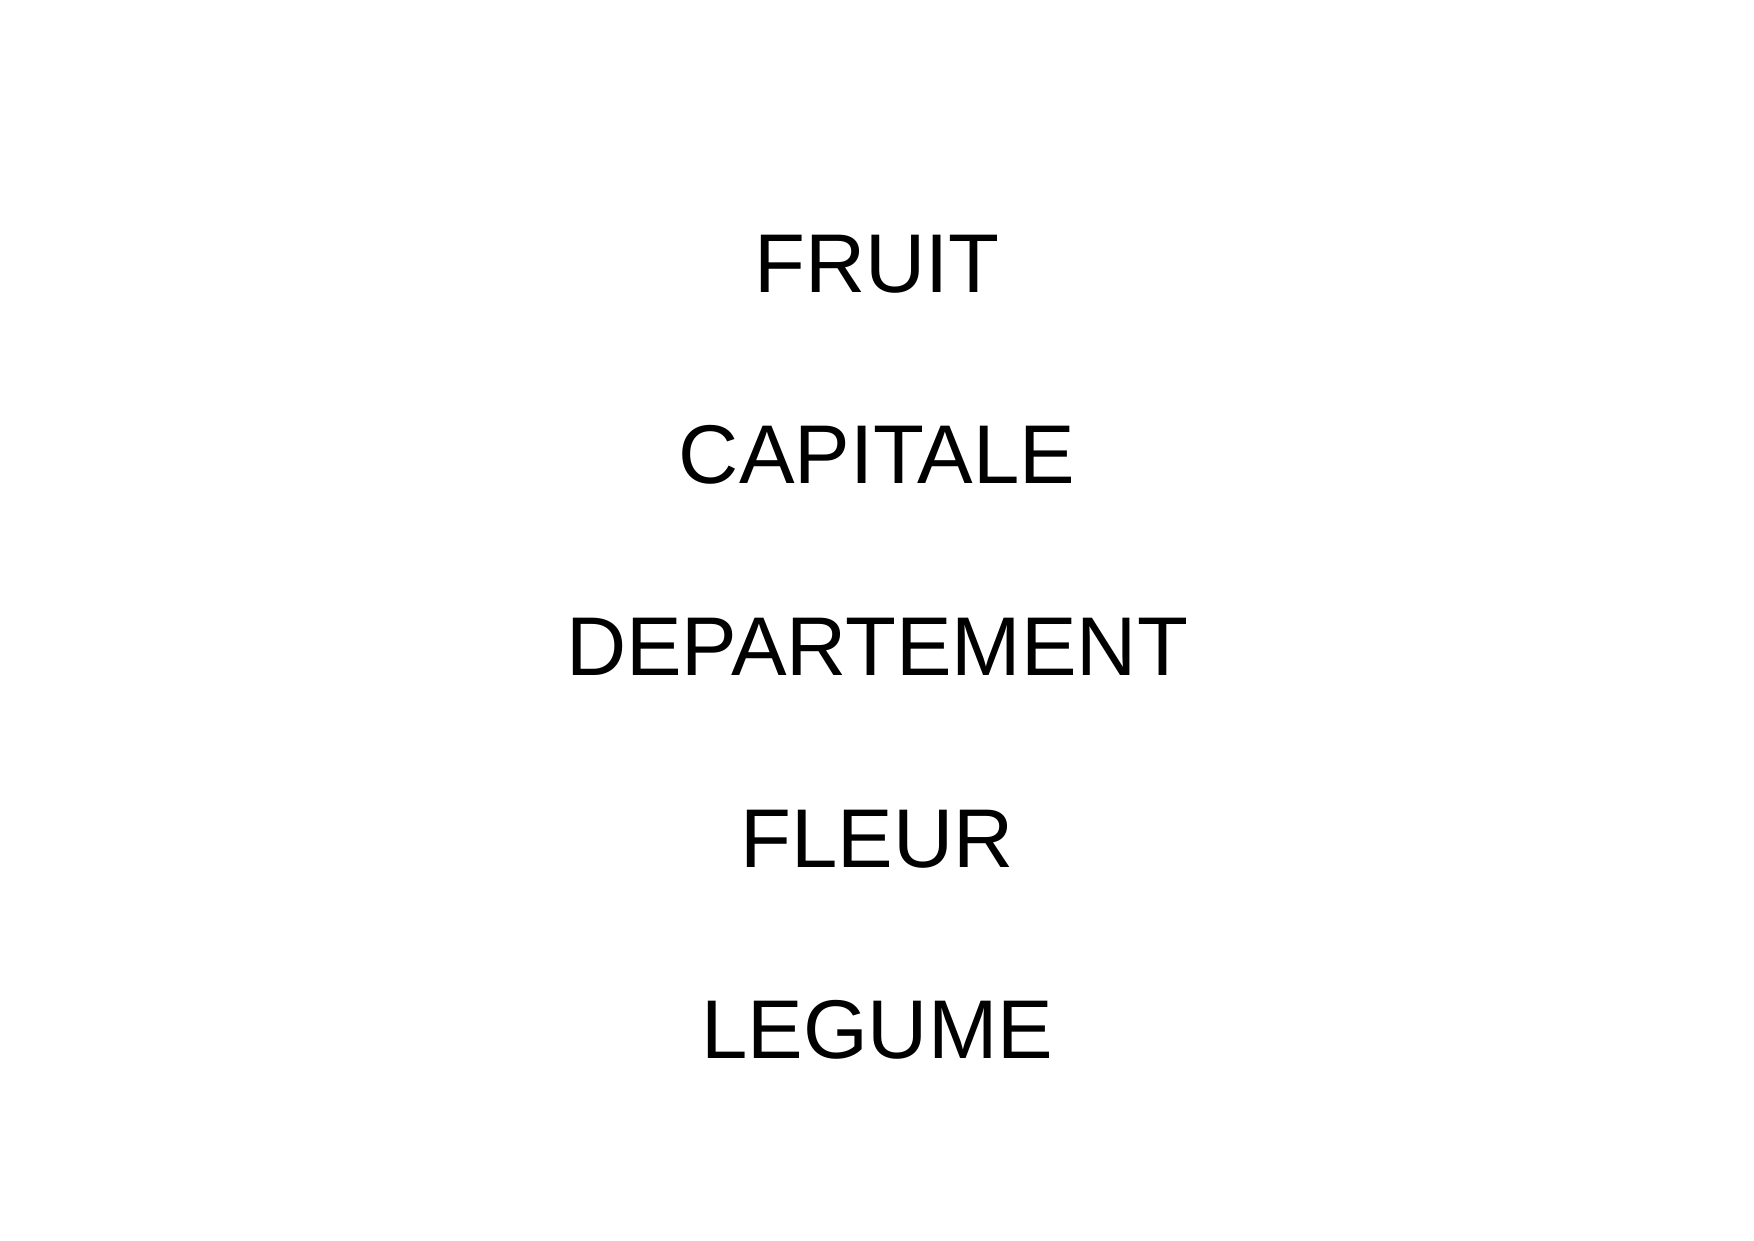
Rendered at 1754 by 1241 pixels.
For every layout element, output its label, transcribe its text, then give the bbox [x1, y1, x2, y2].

text FLEUR [118, 789, 1636, 885]
text LEGUME [118, 981, 1636, 1076]
text CAPITALE [118, 406, 1636, 501]
text DEPARTEMENT [118, 597, 1636, 693]
text FRUIT [118, 214, 1636, 310]
